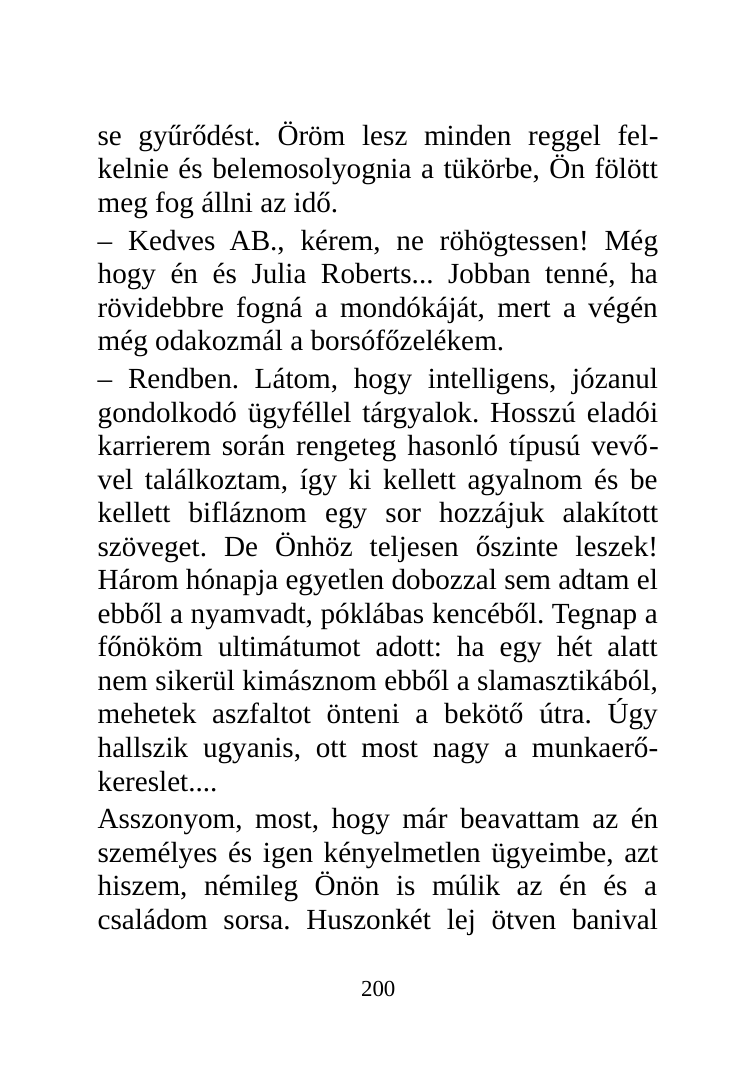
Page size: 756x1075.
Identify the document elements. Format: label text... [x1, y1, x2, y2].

text – Kedves AB., kérem, ne röhögtessen! Még hogy én és Julia Roberts... Jobban tenné, ha rövidebbre fogná a mondókáját, mert a végén még odakozmál a borsófőzelékem. [97, 223, 658, 357]
text se gyűrődést. Öröm lesz minden reggel fel­kelnie és belemosolyognia a tükörbe, Ön fölött meg fog állni az idő. [97, 118, 658, 219]
text Asszonyom, most, hogy már beavattam az én személyes és igen kényelmetlen ügyeimbe, azt hiszem, némileg Önön is múlik az én és a családom sorsa. Huszonkét lej ötven banival [97, 801, 658, 936]
text – Rendben. Látom, hogy intelligens, józanul gondolkodó ügyféllel tárgyalok. Hosszú eladói karrierem során rengeteg hasonló típusú vevő­vel találkoztam, így ki kellett agyalnom és be kellett bifláznom egy sor hozzájuk alakított szöveget. De Önhöz teljesen őszinte leszek! Három hónapja egyetlen dobozzal sem adtam el ebből a nyamvadt, póklábas kencéből. Tegnap a főnököm ultimátumot adott: ha egy hét alatt nem sikerül kimásznom ebből a slamasztikából, mehetek aszfaltot önteni a bekötő útra. Úgy hallszik ugyanis, ott most nagy a munkaerő-kereslet.... [97, 361, 658, 797]
